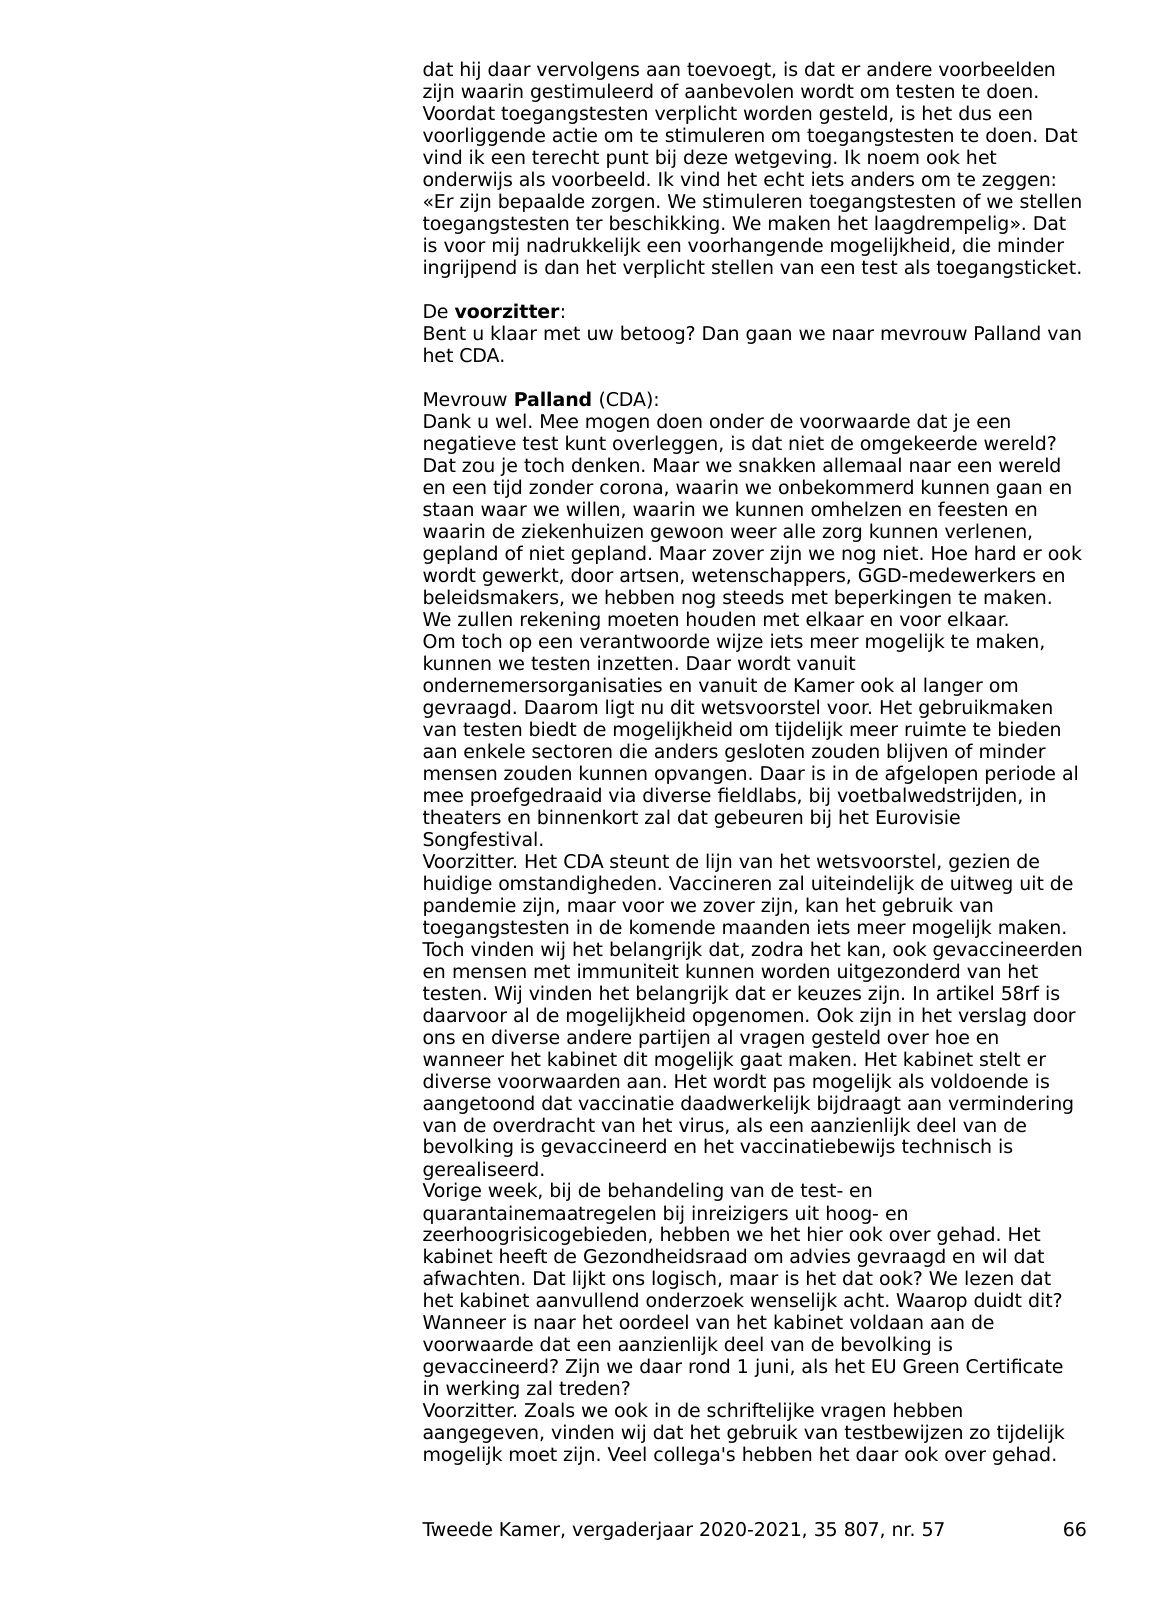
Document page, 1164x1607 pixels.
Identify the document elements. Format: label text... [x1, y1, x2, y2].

text Vorige week, bij de behandeling van de test- en quarantainemaatregelen bij inreizigers uit hoog- en zeerhoogrisicogebieden, hebben we het hier ook over gehad. Het kabinet heeft de Gezondheidsraad om advies gevraagd en wil dat afwachten. Dat lijkt ons logisch, maar is het dat ook? We lezen dat het kabinet aanvullend onderzoek wenselijk acht. Waarop duidt dit? Wanneer is naar het oordeel van het kabinet voldaan aan de voorwaarde dat een aanzienlijk deel van de bevolking is gevaccineerd? Zijn we daar rond 1 juni, als het EU Green Certificate in werking zal treden? [422, 1180, 1087, 1400]
text dat hij daar vervolgens aan toevoegt, is dat er andere voorbeelden zijn waarin gestimuleerd of aanbevolen wordt om testen te doen. Voordat toegangstesten verplicht worden gesteld, is het dus een voorliggende actie om te stimuleren om toegangstesten te doen. Dat vind ik een terecht punt bij deze wetgeving. Ik noem ook het onderwijs als voorbeeld. Ik vind het echt iets anders om te zeggen: «Er zijn bepaalde zorgen. We stimuleren toegangstesten of we stellen toegangstesten ter beschikking. We maken het laagdrempelig». Dat is voor mij nadrukkelijk een voorhangende mogelijkheid, die minder ingrijpend is dan het verplicht stellen van een test als toegangsticket. [422, 59, 1087, 279]
text Mevrouw Palland (CDA): [422, 389, 1087, 411]
text Dank u wel. Mee mogen doen onder de voorwaarde dat je een negatieve test kunt overleggen, is dat niet de omgekeerde wereld? Dat zou je toch denken. Maar we snakken allemaal naar een wereld en een tijd zonder corona, waarin we onbekommerd kunnen gaan en staan waar we willen, waarin we kunnen omhelzen en feesten en waarin de ziekenhuizen gewoon weer alle zorg kunnen verlenen, gepland of niet gepland. Maar zover zijn we nog niet. Hoe hard er ook wordt gewerkt, door artsen, wetenschappers, GGD-medewerkers en beleidsmakers, we hebben nog steeds met beperkingen te maken. We zullen rekening moeten houden met elkaar en voor elkaar. [422, 411, 1087, 631]
text Bent u klaar met uw betoog? Dan gaan we naar mevrouw Palland van het CDA. [422, 323, 1087, 367]
text De voorzitter: [422, 301, 1087, 323]
text Voorzitter. Zoals we ook in de schriftelijke vragen hebben aangegeven, vinden wij dat het gebruik van testbewijzen zo tijdelijk mogelijk moet zijn. Veel collega's hebben het daar ook over gehad. [422, 1400, 1087, 1466]
text Om toch op een verantwoorde wijze iets meer mogelijk te maken, kunnen we testen inzetten. Daar wordt vanuit ondernemersorganisaties en vanuit de Kamer ook al langer om gevraagd. Daarom ligt nu dit wetsvoorstel voor. Het gebruikmaken van testen biedt de mogelijkheid om tijdelijk meer ruimte te bieden aan enkele sectoren die anders gesloten zouden blijven of minder mensen zouden kunnen opvangen. Daar is in de afgelopen periode al mee proefgedraaid via diverse fieldlabs, bij voetbalwedstrijden, in theaters en binnenkort zal dat gebeuren bij het Eurovisie Songfestival. [422, 631, 1087, 851]
text Voorzitter. Het CDA steunt de lijn van het wetsvoorstel, gezien de huidige omstandigheden. Vaccineren zal uiteindelijk de uitweg uit de pandemie zijn, maar voor we zover zijn, kan het gebruik van toegangstesten in de komende maanden iets meer mogelijk maken. Toch vinden wij het belangrijk dat, zodra het kan, ook gevaccineerden en mensen met immuniteit kunnen worden uitgezonderd van het testen. Wij vinden het belangrijk dat er keuzes zijn. In artikel 58rf is daarvoor al de mogelijkheid opgenomen. Ook zijn in het verslag door ons en diverse andere partijen al vragen gesteld over hoe en wanneer het kabinet dit mogelijk gaat maken. Het kabinet stelt er diverse voorwaarden aan. Het wordt pas mogelijk als voldoende is aangetoond dat vaccinatie daadwerkelijk bijdraagt aan vermindering van de overdracht van het virus, als een aanzienlijk deel van de bevolking is gevaccineerd en het vaccinatiebewijs technisch is gerealiseerd. [422, 851, 1087, 1180]
